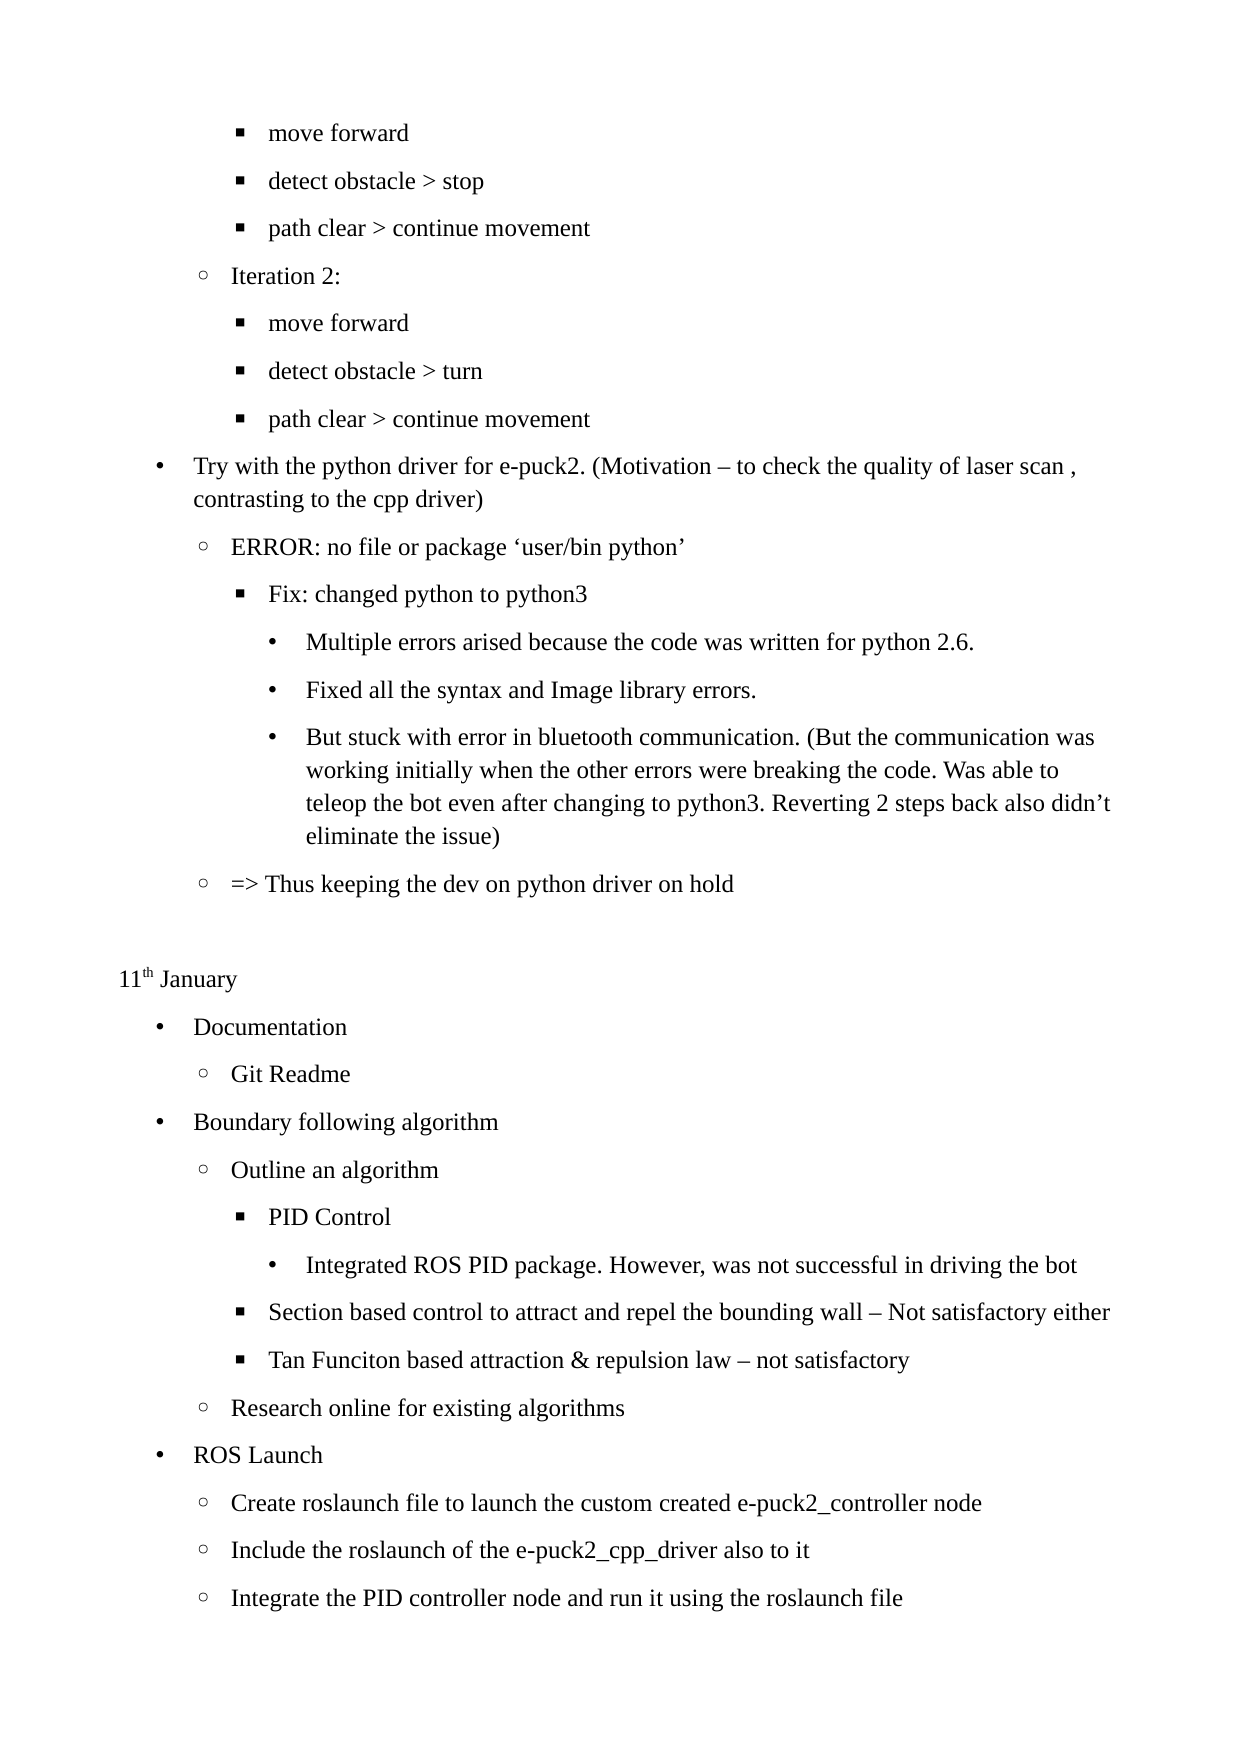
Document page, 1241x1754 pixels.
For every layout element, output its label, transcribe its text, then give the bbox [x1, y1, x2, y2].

list Create roslaunch file to launch the custom created e-puck2_controller node [193, 1488, 1122, 1517]
list Integrated ROS PID package. However, was not successful in driving the bot [268, 1250, 1122, 1279]
list Section based control to attract and repel the bounding wall – Not satisfactory either [231, 1297, 1122, 1326]
list Try with the python driver for e-puck2. (Motivation – to check the quality of laser scan , contrasting to the cpp driver) [156, 451, 1122, 513]
list Outline an algorithm [193, 1155, 1122, 1183]
list move forward [231, 118, 1122, 147]
list => Thus keeping the dev on python driver on hold [193, 869, 1122, 898]
list PID Control [231, 1202, 1122, 1231]
list path clear > continue movement [231, 404, 1122, 432]
list Fix: changed python to python3 [231, 579, 1122, 608]
list Fixed all the syntax and Image library errors. [268, 675, 1122, 703]
list Tan Funciton based attraction & repulsion law – not satisfactory [231, 1345, 1122, 1374]
list path clear > continue movement [231, 213, 1122, 242]
list Git Readme [193, 1059, 1122, 1088]
list Iteration 2: [193, 261, 1122, 290]
list Integrate the PID controller node and run it using the roslaunch file [193, 1583, 1122, 1612]
list detect obstacle > turn [231, 356, 1122, 385]
list Boundary following algorithm [156, 1107, 1122, 1136]
list Include the roslaunch of the e-puck2_cpp_driver also to it [193, 1536, 1122, 1564]
list Research online for existing algorithms [193, 1393, 1122, 1421]
list Documentation [156, 1012, 1122, 1041]
list move forward [231, 308, 1122, 337]
text 11th January [118, 964, 1122, 993]
list But stuck with error in bluetooth communication. (But the communication was working initially when the other errors were breaking the code. Was able to teleop the bot even after changing to python3. Reverting 2 steps back also didn’t eliminate the issue) [268, 722, 1122, 850]
list ERROR: no file or package ‘user/bin python’ [193, 532, 1122, 561]
list ROS Launch [156, 1440, 1122, 1469]
list detect obstacle > stop [231, 166, 1122, 194]
list Multiple errors arised because the code was written for python 2.6. [268, 627, 1122, 656]
